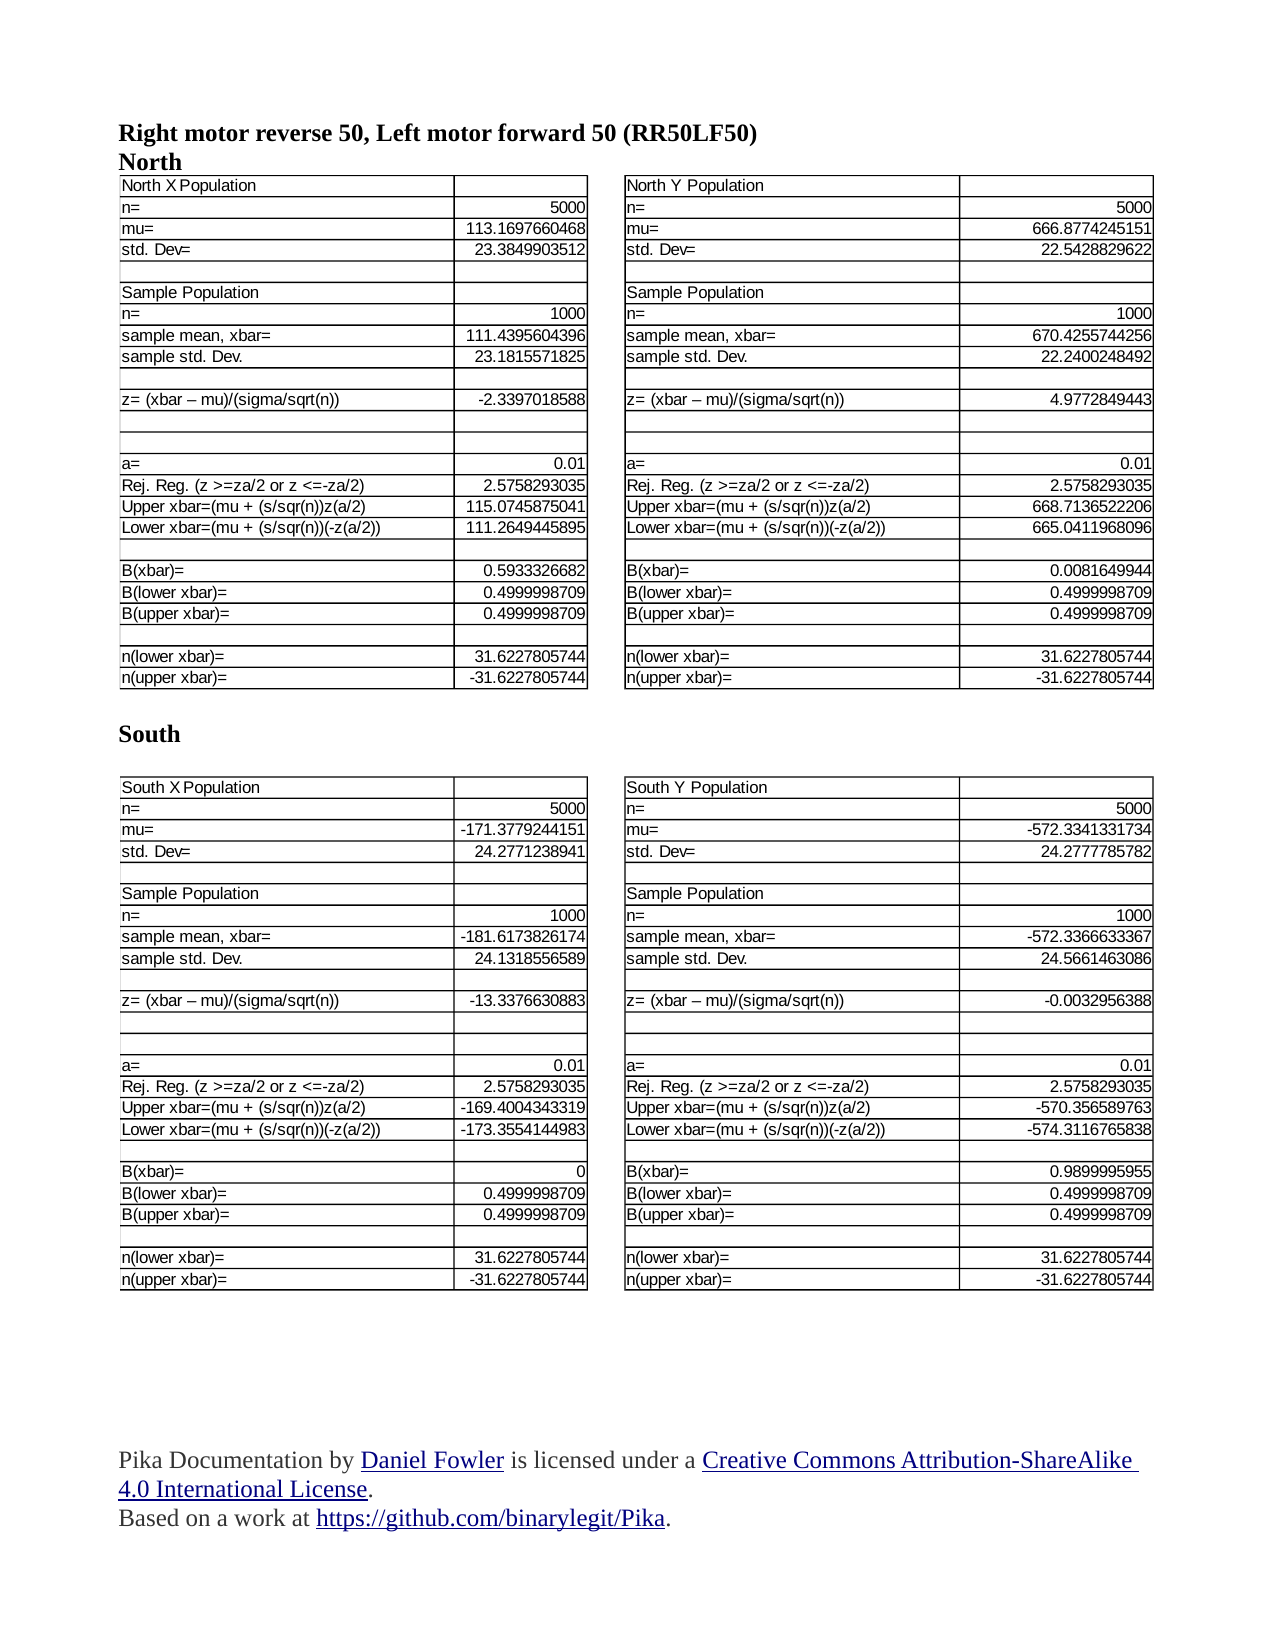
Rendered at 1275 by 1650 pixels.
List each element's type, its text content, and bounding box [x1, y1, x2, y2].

text South [118, 719, 1157, 748]
text North [118, 147, 1157, 176]
text Right motor reverse 50, Left motor forward 50 (RR50LF50) [118, 118, 1157, 147]
